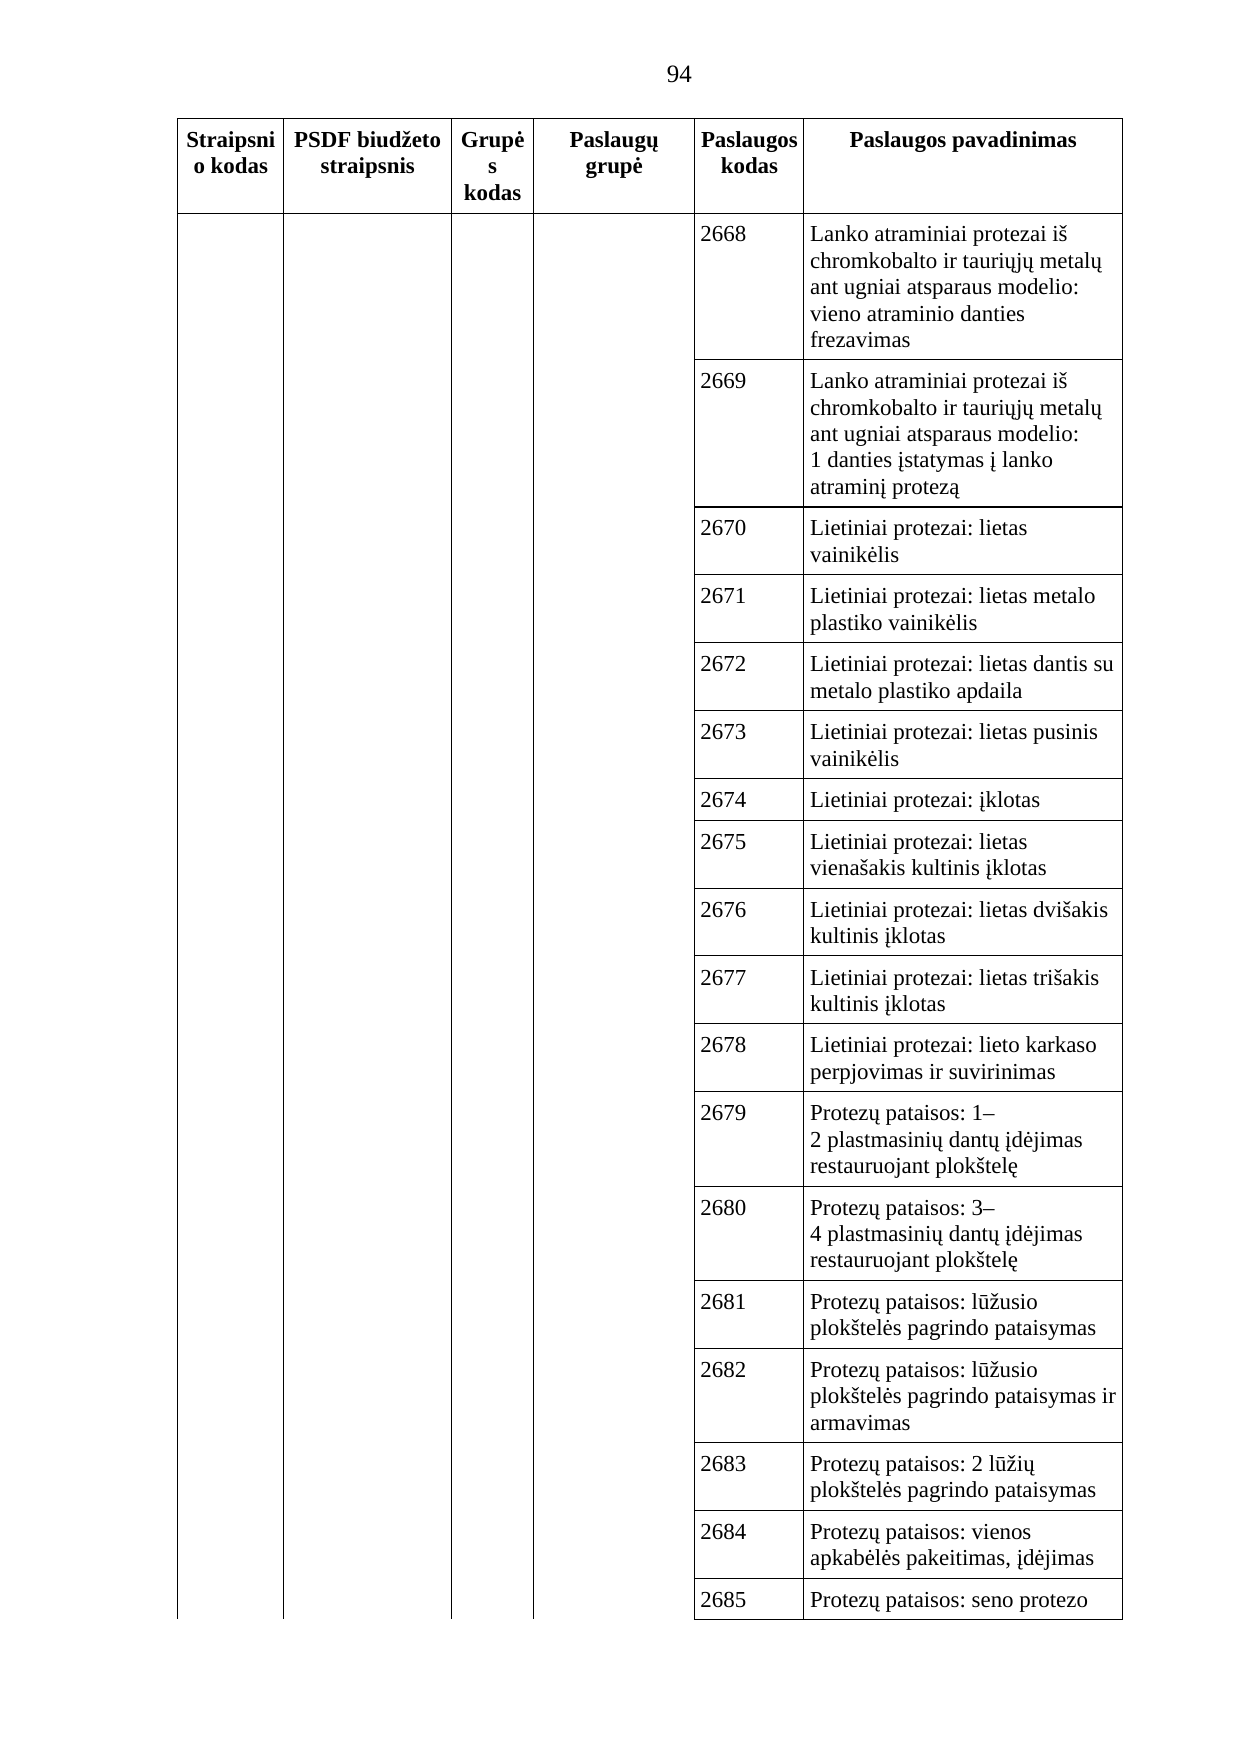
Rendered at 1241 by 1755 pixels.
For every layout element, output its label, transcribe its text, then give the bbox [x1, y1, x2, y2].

table_cell [534, 214, 694, 359]
table_cell [178, 506, 283, 574]
table_cell [452, 359, 533, 506]
table_cell [178, 1023, 283, 1091]
table_cell [452, 1186, 533, 1280]
table_cell [284, 642, 451, 710]
table_cell [178, 1186, 283, 1280]
table_cell [178, 1578, 283, 1619]
table_cell Protezų pataisos: 3–4 plastmasinių dantų įdėjimas restauruojant plokštelę [804, 1187, 1122, 1280]
table_cell Protezų pataisos: seno protezo [804, 1579, 1122, 1619]
table_cell [534, 359, 694, 506]
table_cell [452, 1510, 533, 1578]
table_cell 2679 [695, 1092, 803, 1186]
table_cell [452, 574, 533, 642]
table_cell [178, 1510, 283, 1578]
table_cell Lietiniai protezai: lietas vienašakis kultinis įklotas [804, 821, 1122, 887]
table_cell [534, 820, 694, 887]
table_cell Protezų pataisos: 1–2 plastmasinių dantų įdėjimas restauruojant plokštelę [804, 1092, 1122, 1186]
table_cell [534, 1348, 694, 1442]
table_cell [534, 1091, 694, 1186]
table_cell [284, 506, 451, 574]
table_cell [534, 1186, 694, 1280]
table_cell [284, 1280, 451, 1348]
table_cell 2685 [695, 1579, 803, 1619]
table_cell [534, 888, 694, 955]
table_header Straipsnio kodas [178, 119, 283, 212]
table_cell [534, 574, 694, 642]
table_cell 2677 [695, 956, 803, 1023]
table_cell [178, 710, 283, 778]
table_cell Protezų pataisos: lūžusio plokštelės pagrindo pataisymas [804, 1281, 1122, 1348]
table_cell 2670 [695, 508, 803, 574]
table_cell [284, 1348, 451, 1442]
table_cell 2674 [695, 779, 803, 819]
table_cell [534, 1280, 694, 1348]
table_cell [452, 1348, 533, 1442]
table_cell [284, 710, 451, 778]
table_cell [452, 1442, 533, 1510]
table_cell [452, 820, 533, 887]
table_cell [284, 1023, 451, 1091]
table_cell [178, 1348, 283, 1442]
table_cell [284, 214, 451, 359]
table_cell 2683 [695, 1443, 803, 1510]
table_header Paslaugos pavadinimas [804, 119, 1122, 212]
table_cell 2684 [695, 1511, 803, 1578]
table_cell [452, 214, 533, 359]
table_cell 2675 [695, 821, 803, 887]
table_cell [534, 710, 694, 778]
table_cell Lietiniai protezai: lietas dvišakis kultinis įklotas [804, 889, 1122, 955]
table_cell [452, 778, 533, 819]
table_cell 2681 [695, 1281, 803, 1348]
table_cell [534, 1023, 694, 1091]
table_cell [534, 1442, 694, 1510]
table_cell Lietiniai protezai: lietas vainikėlis [804, 508, 1122, 574]
table_header Paslaugos kodas [695, 119, 803, 212]
table_cell [178, 778, 283, 819]
table_cell [284, 1578, 451, 1619]
table_cell [178, 1280, 283, 1348]
table_cell [284, 888, 451, 955]
table_cell [452, 710, 533, 778]
table_cell [534, 1578, 694, 1619]
table_cell 2671 [695, 575, 803, 642]
table_cell 2676 [695, 889, 803, 955]
table_cell [452, 642, 533, 710]
table_cell Lanko atraminiai protezai iš chromkobalto ir tauriųjų metalų ant ugniai atsparaus modelio: 1 danties įstatymas į lanko atraminį protezą [804, 360, 1122, 506]
table_cell 2668 [695, 214, 803, 359]
table_cell 2669 [695, 360, 803, 506]
table_cell Lietiniai protezai: įklotas [804, 779, 1122, 819]
table_cell Lietiniai protezai: lietas trišakis kultinis įklotas [804, 956, 1122, 1023]
table_cell [452, 1091, 533, 1186]
table_cell [534, 778, 694, 819]
table_cell [452, 1578, 533, 1619]
table_cell Lietiniai protezai: lietas dantis su metalo plastiko apdaila [804, 643, 1122, 710]
table_cell 2682 [695, 1349, 803, 1442]
table_cell [284, 574, 451, 642]
table_cell [284, 1442, 451, 1510]
table_cell [178, 888, 283, 955]
table_cell Lietiniai protezai: lieto karkaso perpjovimas ir suvirinimas [804, 1024, 1122, 1091]
table_cell [452, 955, 533, 1023]
table_cell [284, 1091, 451, 1186]
table_cell Lietiniai protezai: lietas pusinis vainikėlis [804, 711, 1122, 778]
table_cell [178, 359, 283, 506]
table_cell Lanko atraminiai protezai iš chromkobalto ir tauriųjų metalų ant ugniai atsparaus modelio: vieno atraminio danties frezavimas [804, 214, 1122, 359]
table_cell Protezų pataisos: lūžusio plokštelės pagrindo pataisymas ir armavimas [804, 1349, 1122, 1442]
table_cell [178, 1442, 283, 1510]
table_cell [178, 574, 283, 642]
table_cell [284, 1510, 451, 1578]
table_cell Protezų pataisos: 2 lūžių plokštelės pagrindo pataisymas [804, 1443, 1122, 1510]
table_cell 2672 [695, 643, 803, 710]
table_cell 2680 [695, 1187, 803, 1280]
table_cell [178, 1091, 283, 1186]
table_cell [534, 955, 694, 1023]
table_cell 2673 [695, 711, 803, 778]
table_cell [534, 1510, 694, 1578]
table_cell [452, 1023, 533, 1091]
table_cell [178, 820, 283, 887]
table_cell [452, 1280, 533, 1348]
table_cell [534, 506, 694, 574]
table_cell [284, 820, 451, 887]
table_cell Protezų pataisos: vienos apkabėlės pakeitimas, įdėjimas [804, 1511, 1122, 1578]
table_cell Lietiniai protezai: lietas metalo plastiko vainikėlis [804, 575, 1122, 642]
table_header PSDF biudžeto straipsnis [284, 119, 451, 212]
table_cell [178, 642, 283, 710]
table_cell [534, 642, 694, 710]
table_cell 2678 [695, 1024, 803, 1091]
table_cell [178, 214, 283, 359]
table_cell [284, 359, 451, 506]
table_cell [284, 955, 451, 1023]
table_cell [452, 888, 533, 955]
table_header Paslaugų grupė [534, 119, 694, 212]
table_cell [178, 955, 283, 1023]
table_header Grupės kodas [452, 119, 533, 212]
table_cell [284, 778, 451, 819]
table_cell [452, 506, 533, 574]
table_cell [284, 1186, 451, 1280]
